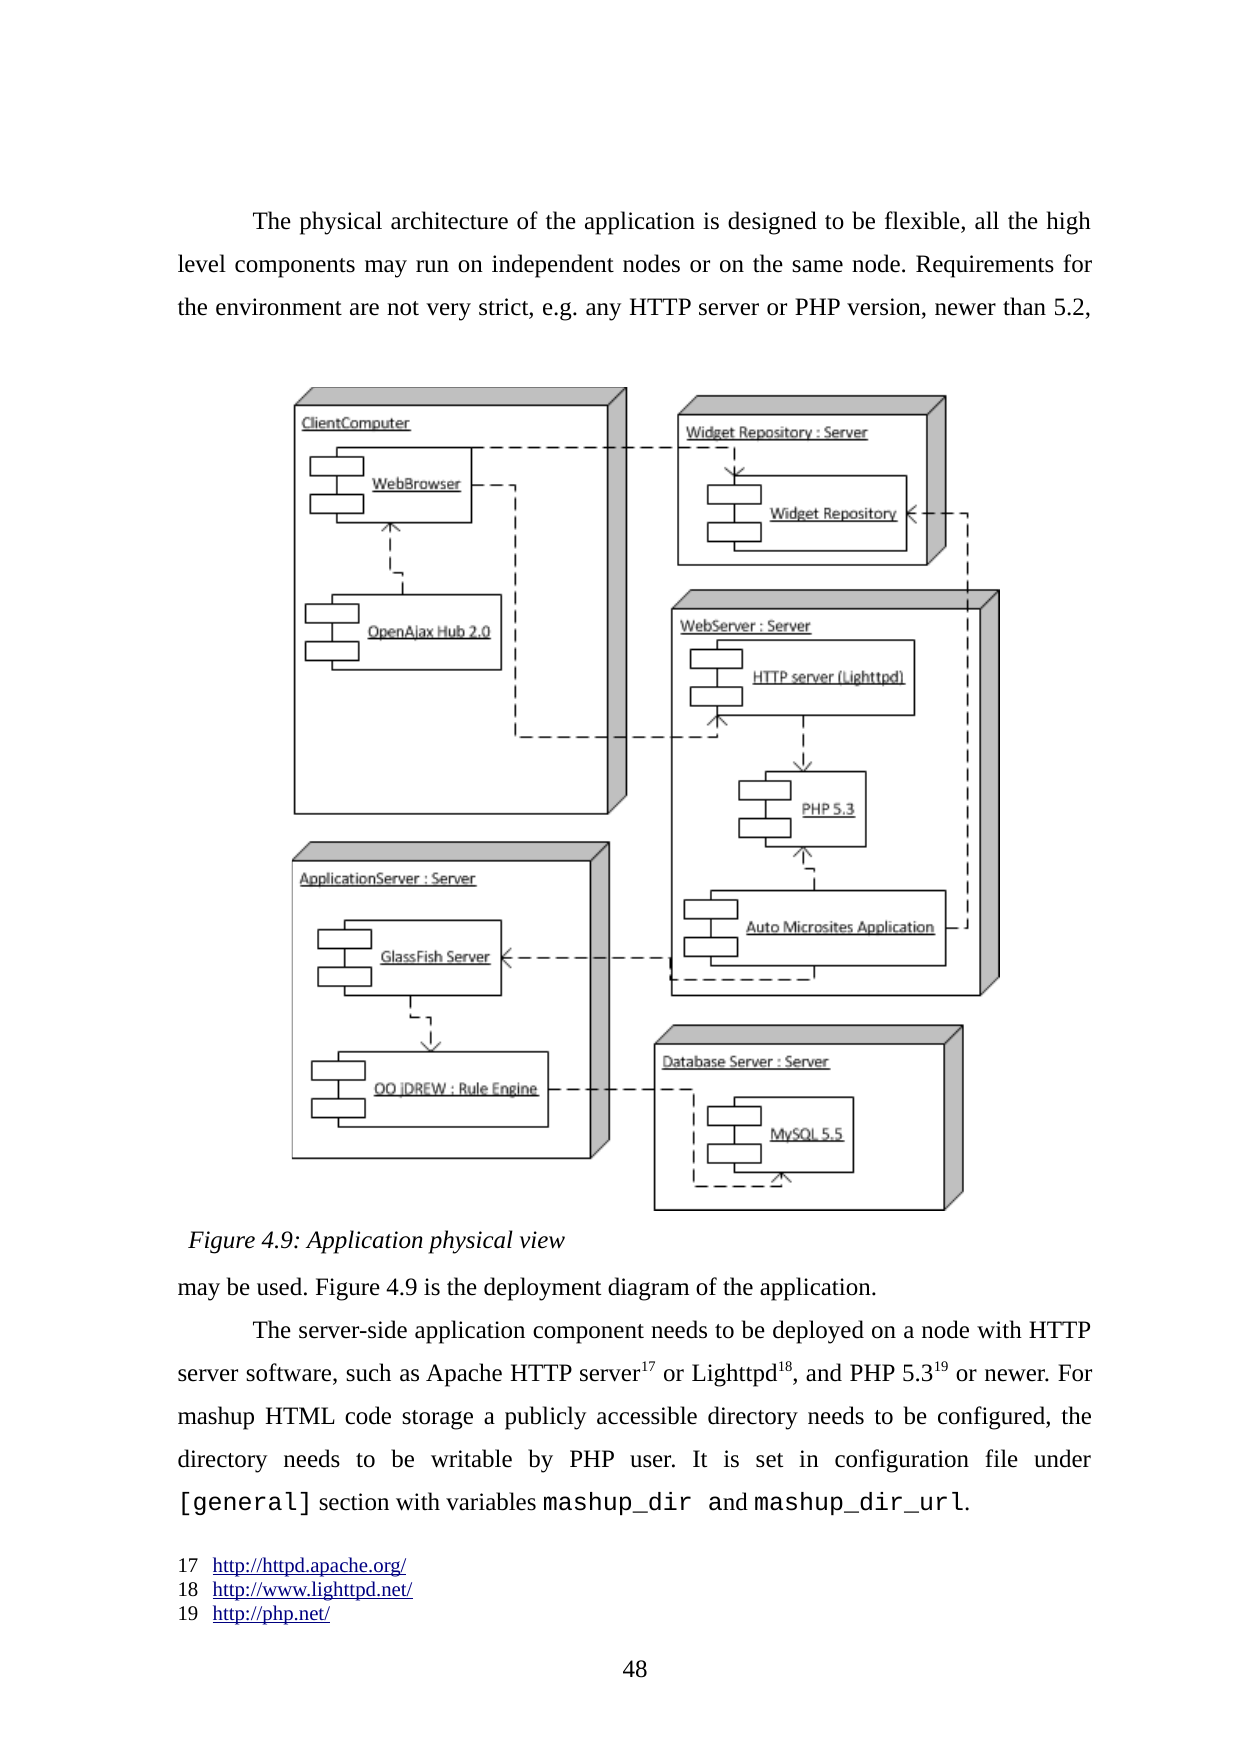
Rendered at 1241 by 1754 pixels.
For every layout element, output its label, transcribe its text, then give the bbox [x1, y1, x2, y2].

text The physical architecture of the application is designed to be flexible, all the high level components may run on independent nodes or on the same node. Requirements for the environment are not very strict, e.g. any HTTP server or PHP version, newer than 5.2, may be used. Figure 4.9 is the deployment diagram of the application. [177, 206, 1103, 1300]
text http://php.net/ [177, 1601, 1093, 1625]
text http://httpd.apache.org/ [177, 1553, 1093, 1577]
text The server-side application component needs to be deployed on a node with HTTP server software, such as Apache HTTP server or Lighttpd, and PHP 5.3 or newer. For mashup HTML code storage a publicly accessible directory needs to be configured, the directory needs to be writable by PHP user. It is set in configuration file under [general] section with variables mashup_dir and mashup_dir_url. [177, 1315, 1093, 1518]
text http://www.lighttpd.net/ [177, 1577, 1093, 1601]
picture [291, 387, 1000, 1211]
text Figure 4.9: Application physical view [188, 1211, 1103, 1254]
